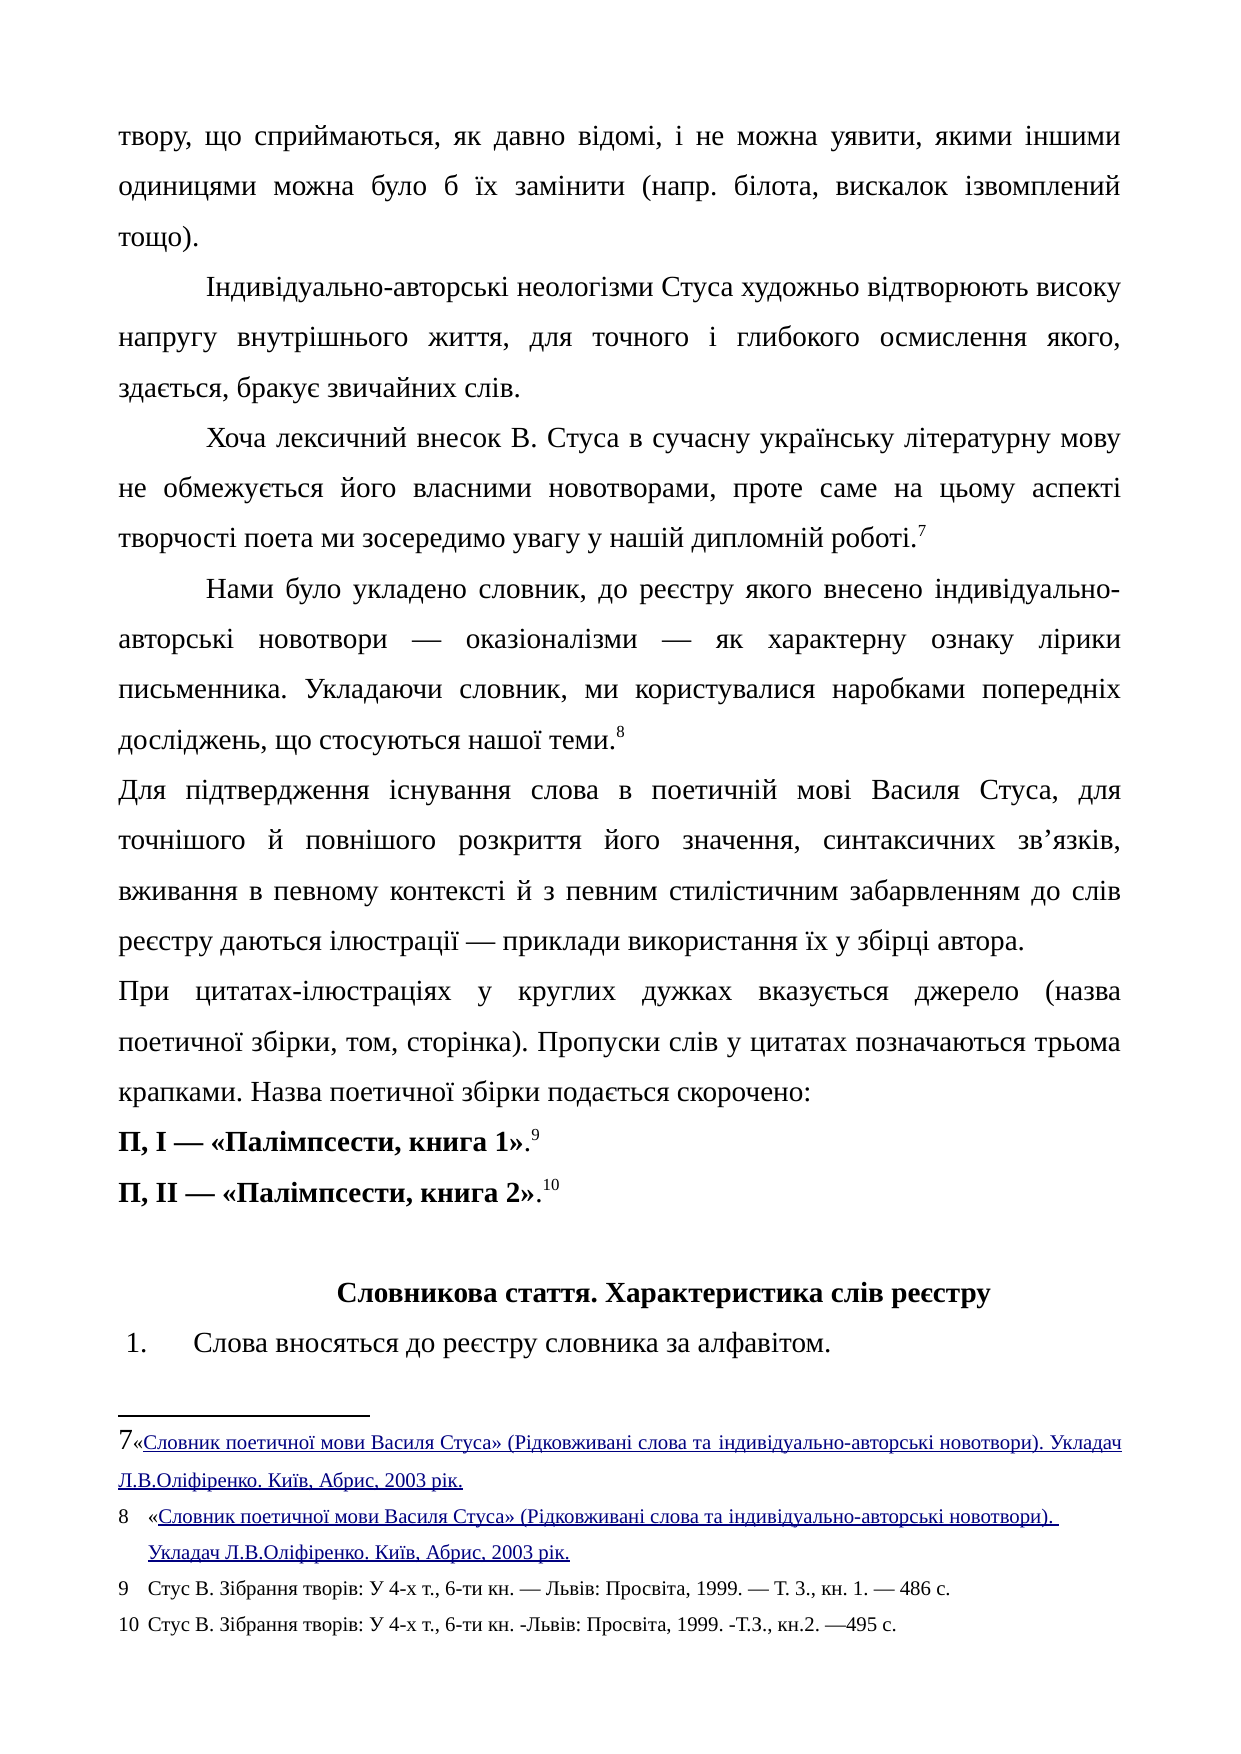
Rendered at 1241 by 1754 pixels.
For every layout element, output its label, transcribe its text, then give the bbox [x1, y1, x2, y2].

subtitle Слова вносяться до реєстру словника за алфавітом. [118, 1326, 1122, 1359]
subtitle Для підтвердження існування слова в поетичній мові Василя Стуса, для точнішого й повнішого розкриття його значення, синтаксичних зв’язків, вживання в певному контексті й з певним стилістичним забарвленням до слів реєстру даються ілюстрації — приклади використання їх у збірці автора. [118, 772, 1122, 957]
subtitle Стус В. Зібрання творів: У 4-х т., 6-ти кн. — Львів: Просвіта, 1999. — Т. 3., кн. 1. — 486 с. [118, 1576, 1122, 1600]
subtitle При цитатах-ілюстраціях у круглих дужках вказується джерело (назва поетичної збірки, том, сторінка). Пропуски слів у цитатах позначаються трьома крапками. Назва поетичної збірки подається скорочено: [118, 973, 1122, 1108]
subtitle твору, що сприймаються, як давно відомі, і не можна уявити, якими іншими одиницями можна було б їх замінити (напр. білота, вискалок ізвомплений тощо). [118, 118, 1122, 252]
subtitle Словникова стаття. Характеристика слів реєстру [118, 1275, 1122, 1309]
subtitle Хоча лексичний внесок В. Стуса в сучасну українську літературну мову не обмежується його власними новотворами, проте саме на цьому аспекті творчості поета ми зосередимо увагу у нашій дипломній роботі. [118, 420, 1122, 554]
subtitle Нами було укладено словник, до реєстру якого внесено індивідуально-авторські новотвори — оказіоналізми — як характерну ознаку лірики письменника. Укладаючи словник, ми користувалися наробками попередніх досліджень, що стосуються нашої теми. [118, 571, 1122, 755]
subtitle П, ІІ — «Палімпсести, книга 2». [118, 1175, 1122, 1208]
subtitle «Словник поетичної мови Василя Стуса» (Рідковживані слова та індивідуально-авторські новотвори). Укладач Л.В.Оліфіренко. Київ, Абрис, 2003 рік. [118, 1504, 1122, 1564]
subtitle Індивідуально-авторські неологізми Стуса художньо відтворюють високу напругу внутрішнього життя, для точного і глибокого осмислення якого, здається, бракує звичайних слів. [118, 269, 1122, 403]
subtitle Стус В. Зібрання творів: У 4-х т., 6-ти кн. -Львів: Просвіта, 1999. -Т.З., кн.2. —495 с. [118, 1612, 1122, 1636]
subtitle «Словник поетичної мови Василя Стуса» (Рідковживані слова та індивідуально-авторські новотвори). Укладач Л.В.Оліфіренко. Київ, Абрис, 2003 рік. [118, 1422, 1122, 1492]
subtitle П, І — «Палімпсести, книга 1». [118, 1124, 1122, 1158]
